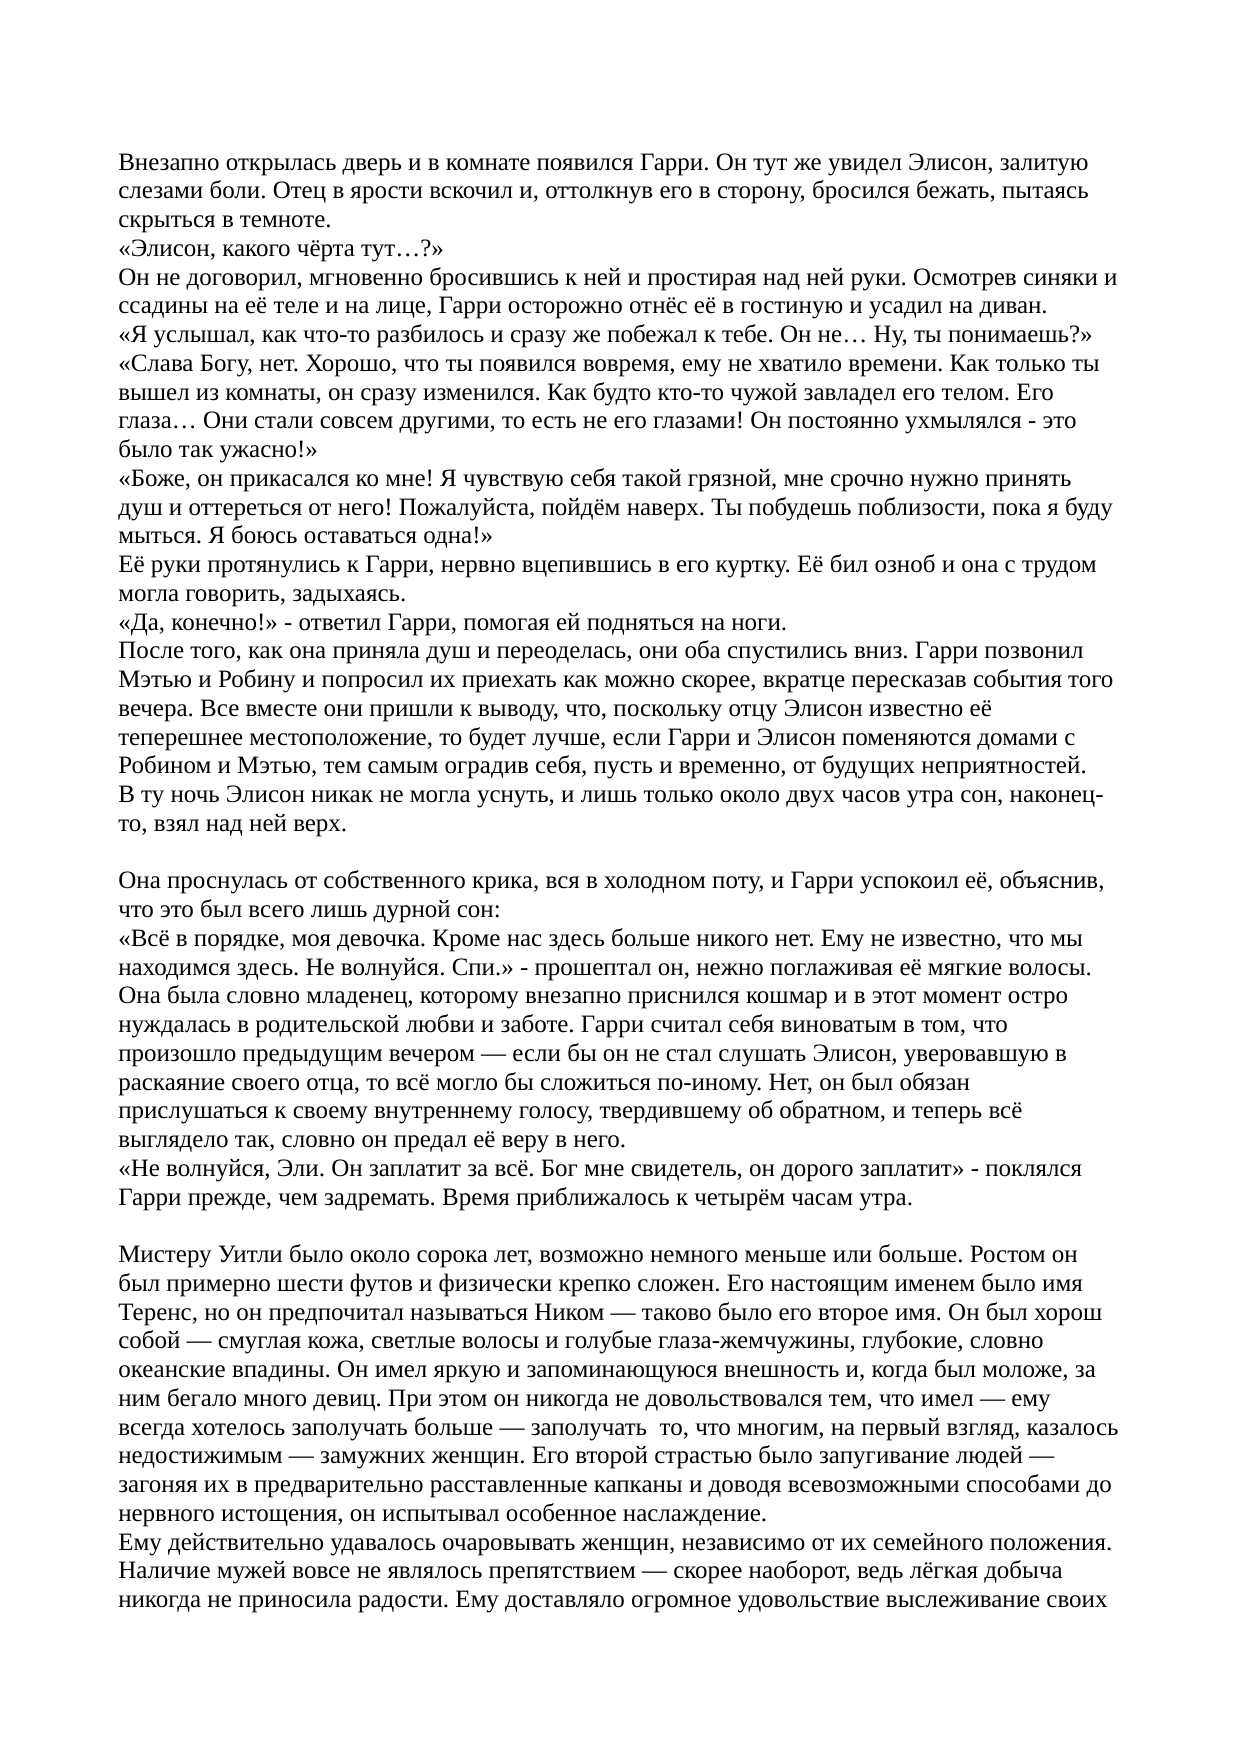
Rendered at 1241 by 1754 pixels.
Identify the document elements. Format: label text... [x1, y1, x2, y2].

text Мистеру Уитли было около сорока лет, возможно немного меньше или больше. Ростом он был примерно шести футов и физически крепко сложен. Его настоящим именем было имя Теренс, но он предпочитал называться Ником — таково было его второе имя. Он был хорош собой — смуглая кожа, светлые волосы и голубые глаза-жемчужины, глубокие, словно океанские впадины. Он имел яркую и запоминающуюся внешность и, когда был моложе, за ним бегало много девиц. При этом он никогда не довольствовался тем, что имел — ему всегда хотелось заполучать больше — заполучать то, что многим, на первый взгляд, казалось недостижимым — замужних женщин. Его второй страстью было запугивание людей — загоняя их в предварительно расставленные капканы и доводя всевозможными способами до нервного истощения, он испытывал особенное наслаждение. [118, 1239, 1122, 1527]
text Ему действительно удавалось очаровывать женщин, независимо от их семейного положения. Наличие мужей вовсе не являлось препятствием — скорее наоборот, ведь лёгкая добыча никогда не приносила радости. Ему доставляло огромное удовольствие выслеживание своих [118, 1527, 1122, 1613]
text «Да, конечно!» - ответил Гарри, помогая ей подняться на ноги. [118, 607, 1122, 636]
text Внезапно открылась дверь и в комнате появился Гарри. Он тут же увидел Элисон, залитую слезами боли. Отец в ярости вскочил и, оттолкнув его в сторону, бросился бежать, пытаясь скрыться в темноте. [118, 147, 1122, 233]
text Она проснулась от собственного крика, вся в холодном поту, и Гарри успокоил её, объяснив, что это был всего лишь дурной сон: [118, 866, 1122, 923]
text «Я услышал, как что-то разбилось и сразу же побежал к тебе. Он не… Ну, ты понимаешь?» [118, 319, 1122, 348]
text «Боже, он прикасался ко мне! Я чувствую себя такой грязной, мне срочно нужно принять душ и оттереться от него! Пожалуйста, пойдём наверх. Ты побудешь поблизости, пока я буду мыться. Я боюсь оставаться одна!» [118, 463, 1122, 549]
text «Элисон, какого чёрта тут…?» [118, 233, 1122, 262]
text «Всё в порядке, моя девочка. Кроме нас здесь больше никого нет. Ему не известно, что мы находимся здесь. Не волнуйся. Спи.» - прошептал он, нежно поглаживая её мягкие волосы. Она была словно младенец, которому внезапно приснился кошмар и в этот момент остро нуждалась в родительской любви и заботе. Гарри считал себя виноватым в том, что произошло предыдущим вечером — если бы он не стал слушать Элисон, уверовавшую в раскаяние своего отца, то всё могло бы сложиться по-иному. Нет, он был обязан прислушаться к своему внутреннему голосу, твердившему об обратном, и теперь всё выглядело так, словно он предал её веру в него. [118, 923, 1122, 1153]
text Он не договорил, мгновенно бросившись к ней и простирая над ней руки. Осмотрев синяки и ссадины на её теле и на лице, Гарри осторожно отнёс её в гостиную и усадил на диван. [118, 262, 1122, 319]
text В ту ночь Элисон никак не могла уснуть, и лишь только около двух часов утра сон, наконец-то, взял над ней верх. [118, 779, 1122, 837]
text «Слава Богу, нет. Хорошо, что ты появился вовремя, ему не хватило времени. Как только ты вышел из комнаты, он сразу изменился. Как будто кто-то чужой завладел его телом. Его глаза… Они стали совсем другими, то есть не его глазами! Он постоянно ухмылялся - это было так ужасно!» [118, 348, 1122, 463]
text Её руки протянулись к Гарри, нервно вцепившись в его куртку. Её бил озноб и она с трудом могла говорить, задыхаясь. [118, 549, 1122, 607]
text «Не волнуйся, Эли. Он заплатит за всё. Бог мне свидетель, он дорого заплатит» - поклялся Гарри прежде, чем задремать. Время приближалось к четырём часам утра. [118, 1153, 1122, 1211]
text После того, как она приняла душ и переоделась, они оба спустились вниз. Гарри позвонил Мэтью и Робину и попросил их приехать как можно скорее, вкратце пересказав события того вечера. Все вместе они пришли к выводу, что, поскольку отцу Элисон известно её теперешнее местоположение, то будет лучше, если Гарри и Элисон поменяются домами с Робином и Мэтью, тем самым оградив себя, пусть и временно, от будущих неприятностей. [118, 636, 1122, 779]
